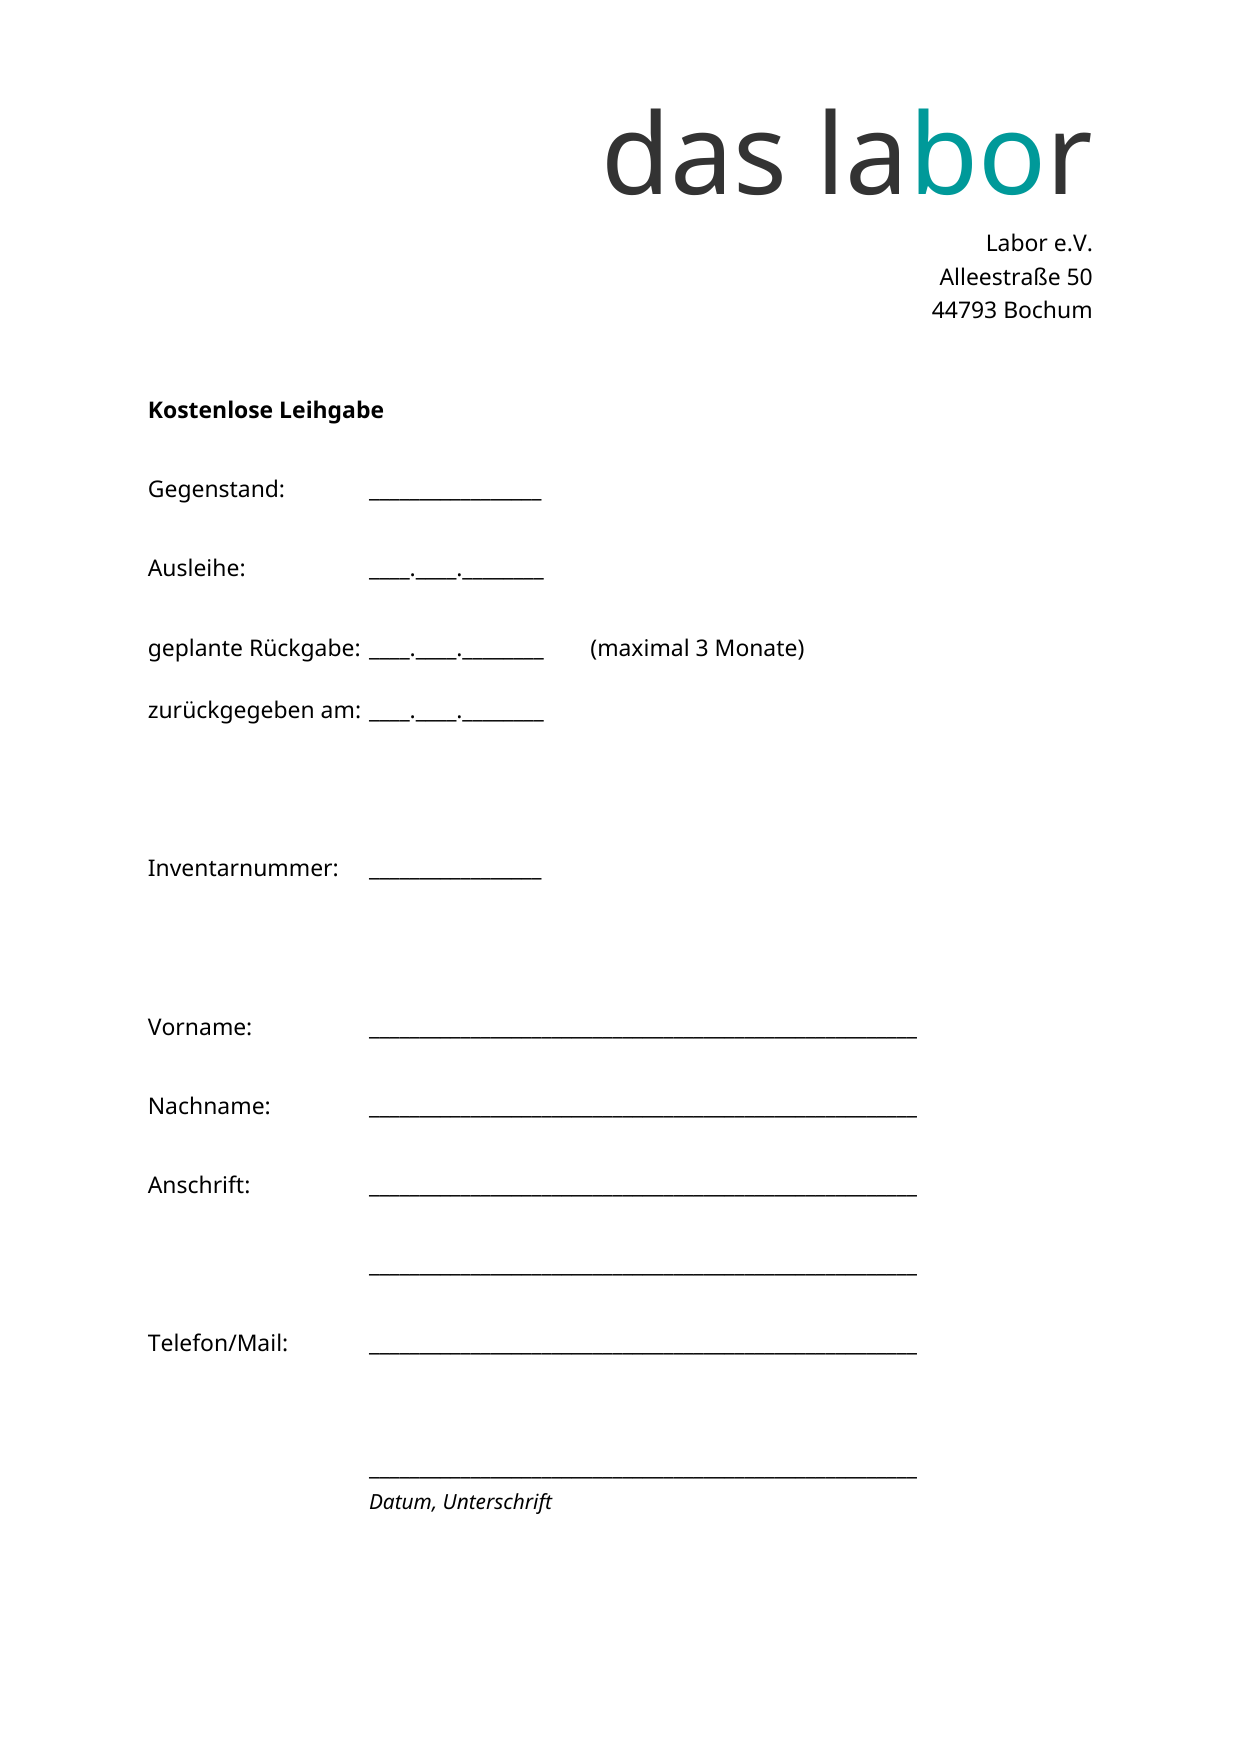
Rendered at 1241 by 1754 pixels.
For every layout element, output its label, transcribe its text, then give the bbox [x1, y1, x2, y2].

text Kostenlose Leihgabe [148, 394, 1093, 425]
text geplante Rückgabe: ____.____.________ (maximal 3 Monate) zurückgegeben am: ____.____.________ [148, 632, 1093, 725]
text Telefon/Mail: ______________________________________________________ [148, 1327, 1093, 1359]
text Ausleihe: ____.____.________ [148, 552, 1093, 584]
text ______________________________________________________ Datum, Unterschrift [148, 1451, 1093, 1517]
text Inventarnummer: _________________ [148, 852, 1093, 884]
text ______________________________________________________ [148, 1248, 1093, 1279]
text Vorname: ______________________________________________________ [148, 1011, 1093, 1042]
text Labor e.V. Alleestraße 50 44793 Bochum [148, 227, 1093, 325]
text Anschrift: ______________________________________________________ [148, 1169, 1093, 1200]
text Nachname: ______________________________________________________ [148, 1090, 1093, 1121]
text Gegenstand: _________________ [148, 473, 1093, 504]
